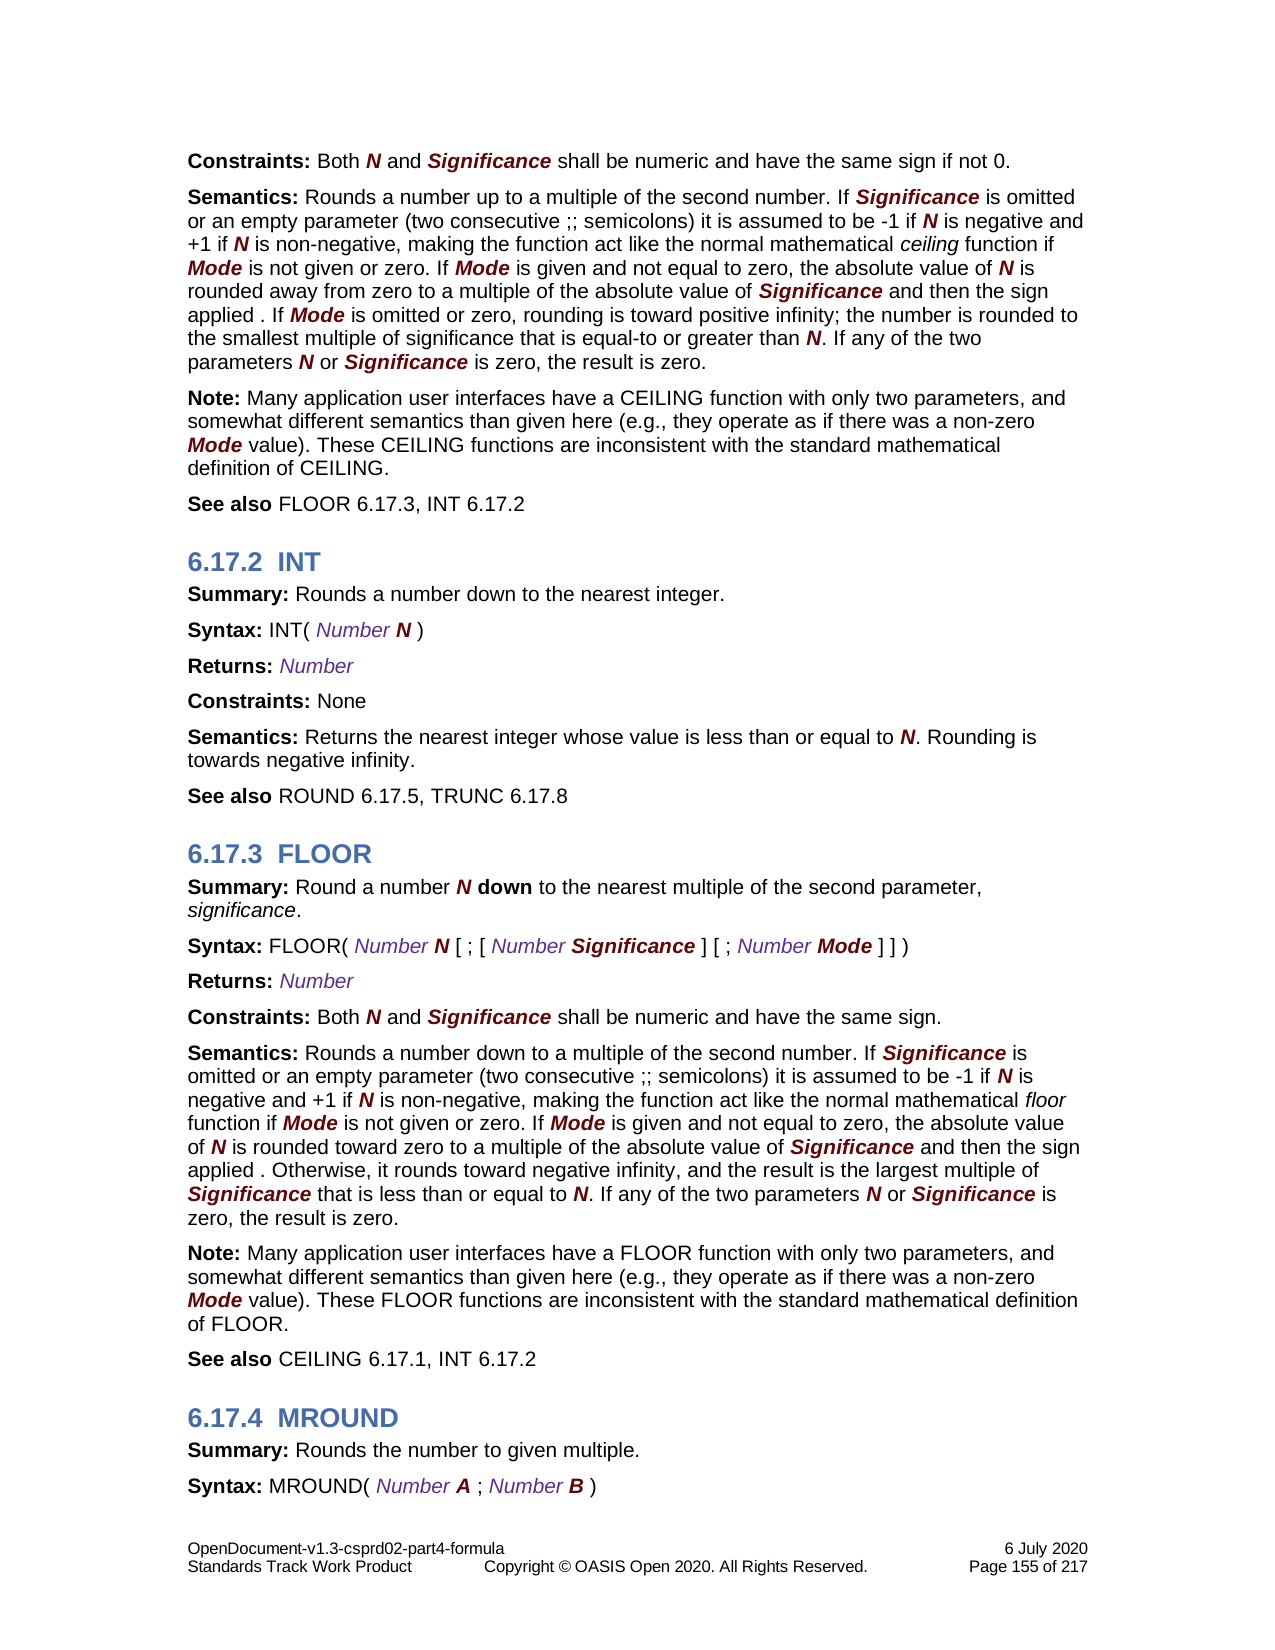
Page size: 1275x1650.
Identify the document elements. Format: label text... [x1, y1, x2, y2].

text Note: Many application user interfaces have a FLOOR function with only two parameters, and somewhat different semantics than given here (e.g., they operate as if there was a non-zero Mode value). These FLOOR functions are inconsistent with the standard mathematical definition of FLOOR. [187, 1242, 1088, 1336]
text See also FLOOR 6.17.3, INT 6.17.2 [187, 492, 1088, 516]
text Constraints: None [187, 690, 1088, 713]
text See also ROUND 6.17.5, TRUNC 6.17.8 [187, 784, 1088, 808]
text Constraints: Both N and Significance shall be numeric and have the same sign. [187, 1006, 1088, 1029]
text Returns: Number [187, 970, 1088, 993]
text Semantics: Rounds a number up to a multiple of the second number. If Significance is omitted or an empty parameter (two consecutive ;; semicolons) it is assumed to be -1 if N is negative and +1 if N is non-negative, making the function act like the normal mathematical ceiling function if Mode is not given or zero. If Mode is given and not equal to zero, the absolute value of N is rounded away from zero to a multiple of the absolute value of Significance and then the sign applied . If Mode is omitted or zero, rounding is toward positive infinity; the number is rounded to the smallest multiple of significance that is equal-to or greater than N. If any of the two parameters N or Significance is zero, the result is zero. [187, 186, 1088, 374]
subtitle MROUND [187, 1402, 1088, 1432]
text Summary: Round a number N down to the nearest multiple of the second parameter, significance. [187, 875, 1088, 922]
text Summary: Rounds a number down to the nearest integer. [187, 583, 1088, 606]
text Returns: Number [187, 654, 1088, 678]
text Syntax: MROUND( Number A ; Number B ) [187, 1474, 1088, 1498]
text Syntax: FLOOR( Number N [ ; [ Number Significance ] [ ; Number Mode ] ] ) [187, 934, 1088, 958]
text Semantics: Returns the nearest integer whose value is less than or equal to N. Rounding is towards negative infinity. [187, 725, 1088, 772]
text See also CEILING 6.17.1, INT 6.17.2 [187, 1348, 1088, 1371]
subtitle FLOOR [187, 839, 1088, 869]
text Constraints: Both N and Significance shall be numeric and have the same sign if not 0. [187, 150, 1088, 173]
text Syntax: INT( Number N ) [187, 618, 1088, 642]
text Semantics: Rounds a number down to a multiple of the second number. If Significance is omitted or an empty parameter (two consecutive ;; semicolons) it is assumed to be -1 if N is negative and +1 if N is non-negative, making the function act like the normal mathematical floor function if Mode is not given or zero. If Mode is given and not equal to zero, the absolute value of N is rounded toward zero to a multiple of the absolute value of Significance and then the sign applied . Otherwise, it rounds toward negative infinity, and the result is the largest multiple of Significance that is less than or equal to N. If any of the two parameters N or Significance is zero, the result is zero. [187, 1041, 1088, 1229]
text Summary: Rounds the number to given multiple. [187, 1438, 1088, 1462]
subtitle INT [187, 547, 1088, 577]
text Note: Many application user interfaces have a CEILING function with only two parameters, and somewhat different semantics than given here (e.g., they operate as if there was a non-zero Mode value). These CEILING functions are inconsistent with the standard mathematical definition of CEILING. [187, 386, 1088, 480]
